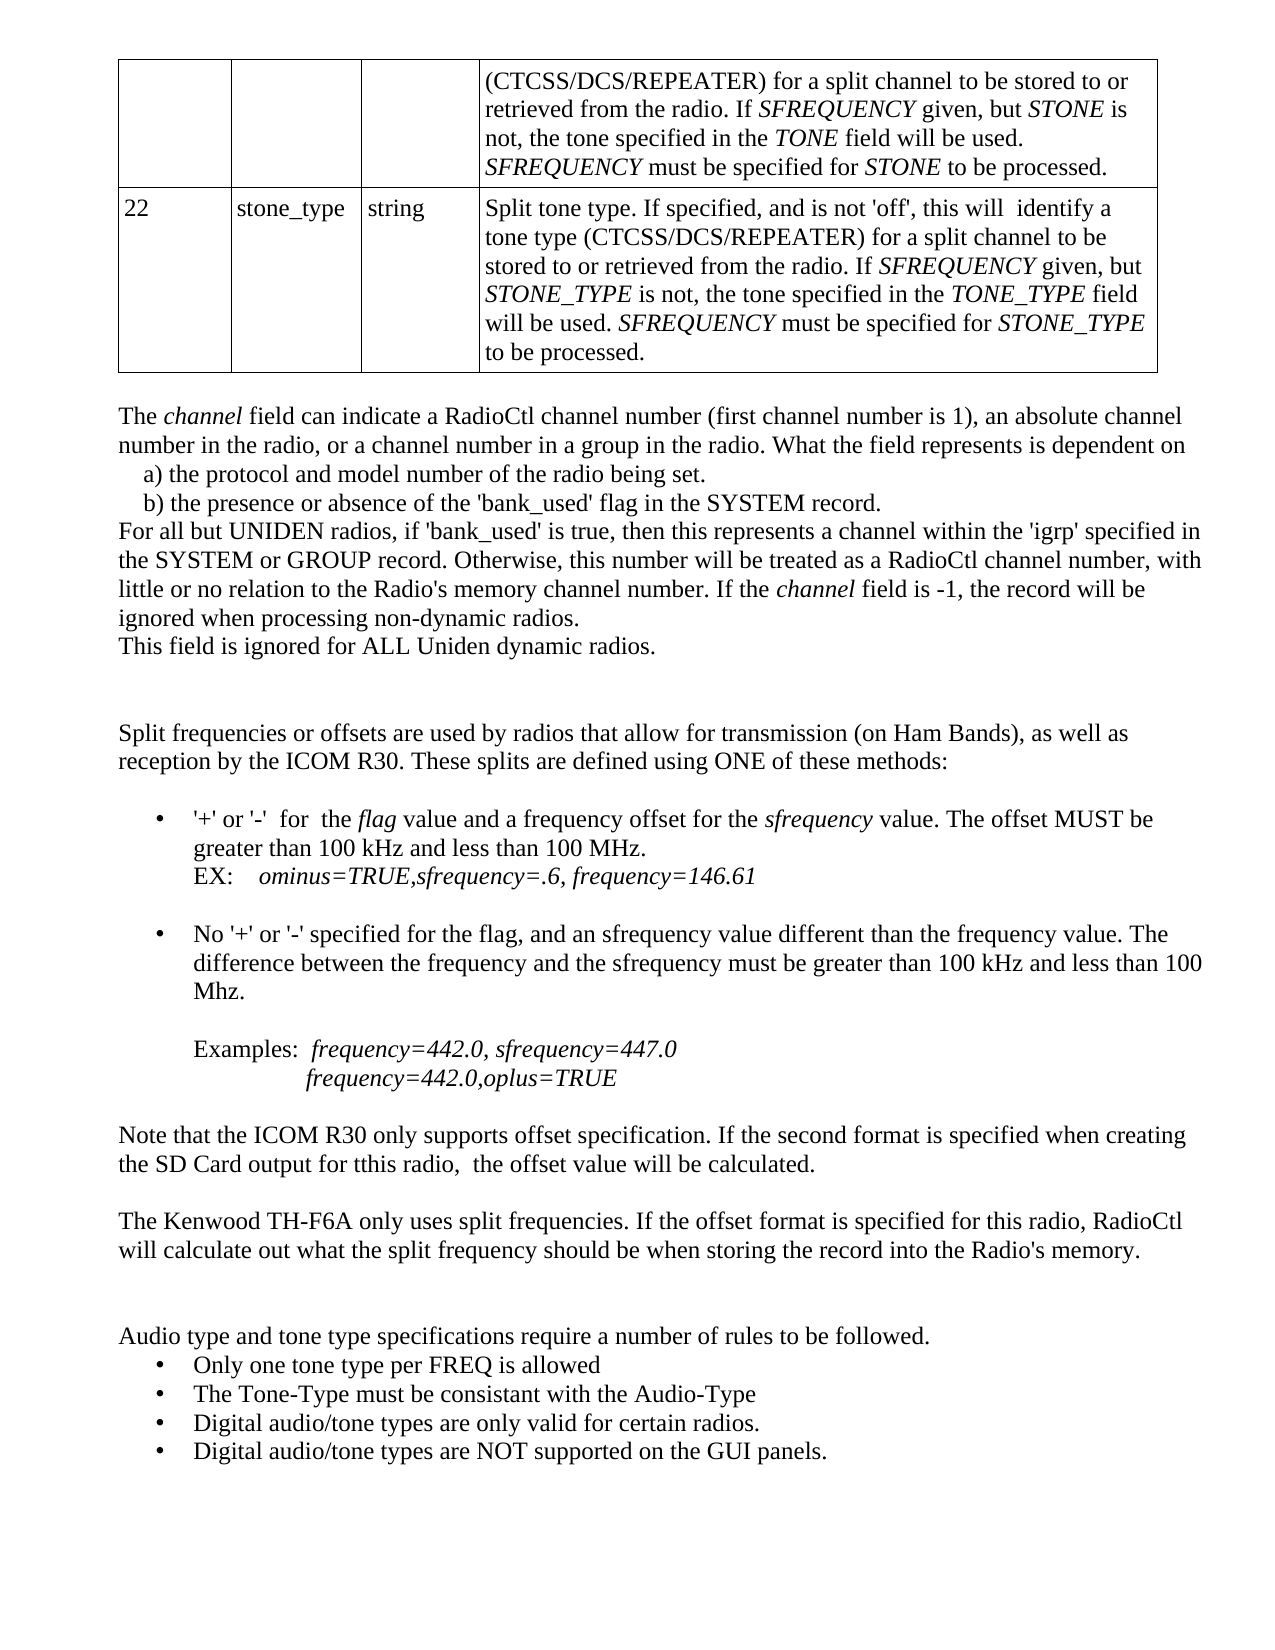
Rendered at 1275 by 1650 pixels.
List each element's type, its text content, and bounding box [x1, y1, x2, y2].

list No '+' or '-' specified for the flag, and an sfrequency value different than the frequency value. The difference between the frequency and the sfrequency must be greater than 100 kHz and less than 100 Mhz. [156, 919, 1216, 1005]
list Digital audio/tone types are NOT supported on the GUI panels. [156, 1436, 1216, 1465]
list Examples: frequency=442.0, sfrequency=447.0 [156, 1005, 1216, 1063]
table_cell [362, 60, 479, 187]
list Only one tone type per FREQ is allowed [156, 1350, 1216, 1379]
text The Kenwood TH-F6A only uses split frequencies. If the offset format is specified for this radio, RadioCtl will calculate out what the split frequency should be when storing the record into the Radio's memory. [118, 1206, 1216, 1264]
text The channel field can indicate a RadioCtl channel number (first channel number is 1), an absolute channel number in the radio, or a channel number in a group in the radio. What the field represents is dependent on a) the protocol and model number of the radio being set. b) the presence or absence of the 'bank_used' flag in the SYSTEM record. For all but UNIDEN radios, if 'bank_used' is true, then this represents a channel within the 'igrp' specified in the SYSTEM or GROUP record. Otherwise, this number will be treated as a RadioCtl channel number, with little or no relation to the Radio's memory channel number. If the channel field is -1, the record will be ignored when processing non-dynamic radios. This field is ignored for ALL Uniden dynamic radios. [118, 401, 1216, 660]
table_cell [232, 60, 361, 187]
table_cell stone_type [232, 188, 361, 372]
list Digital audio/tone types are only valid for certain radios. [156, 1408, 1216, 1436]
table_cell string [362, 188, 479, 372]
list '+' or '-' for the flag value and a frequency offset for the sfrequency value. The offset MUST be greater than 100 kHz and less than 100 MHz. EX: ominus=TRUE,sfrequency=.6, frequency=146.61 [156, 804, 1216, 919]
text Audio type and tone type specifications require a number of rules to be followed. [118, 1321, 1216, 1350]
text Split frequencies or offsets are used by radios that allow for transmission (on Ham Bands), as well as reception by the ICOM R30. These splits are defined using ONE of these methods: [118, 718, 1216, 804]
list The Tone-Type must be consistant with the Audio-Type [156, 1379, 1216, 1408]
table_cell [119, 60, 231, 187]
table_cell Split tone type. If specified, and is not 'off', this will identify a tone type (CTCSS/DCS/REPEATER) for a split channel to be stored to or retrieved from the radio. If SFREQUENCY given, but STONE_TYPE is not, the tone specified in the TONE_TYPE field will be used. SFREQUENCY must be specified for STONE_TYPE to be processed. [480, 188, 1157, 372]
text Note that the ICOM R30 only supports offset specification. If the second format is specified when creating the SD Card output for tthis radio, the offset value will be calculated. [118, 1120, 1216, 1178]
table_cell 22 [119, 188, 231, 372]
table_cell (CTCSS/DCS/REPEATER) for a split channel to be stored to or retrieved from the radio. If SFREQUENCY given, but STONE is not, the tone specified in the TONE field will be used. SFREQUENCY must be specified for STONE to be processed. [480, 60, 1157, 187]
list frequency=442.0,oplus=TRUE [156, 1063, 1216, 1091]
